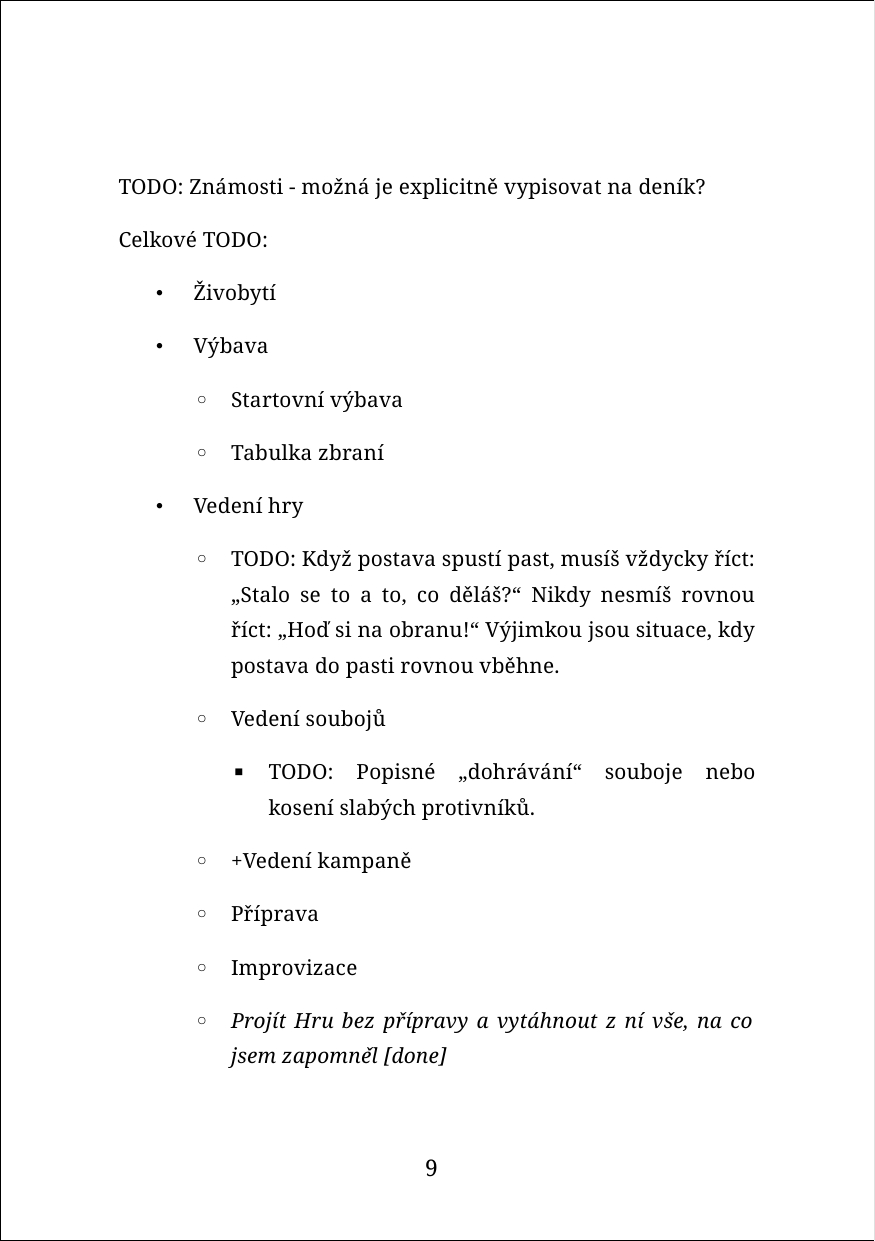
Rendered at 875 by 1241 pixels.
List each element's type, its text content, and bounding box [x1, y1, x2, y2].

list Výbava [156, 331, 756, 360]
list +Vedení kampaně [193, 846, 756, 874]
list Projít Hru bez přípravy a vytáhnout z ní vše, na co jsem zapomněl [done] [193, 1006, 756, 1070]
list TODO: Když postava spustí past, musíš vždycky říct: „Stalo se to a to, co děláš?“ Nikdy nesmíš rovnou říct: „Hoď si na obranu!“ Výjimkou jsou situace, kdy postava do pasti rovnou vběhne. [193, 544, 756, 679]
list Příprava [193, 899, 756, 928]
list Vedení hry [156, 491, 756, 519]
text TODO: Známosti - možná je explicitně vypisovat na deník? [118, 172, 756, 200]
list Improvizace [193, 953, 756, 981]
list Tabulka zbraní [193, 438, 756, 466]
list Živobytí [156, 278, 756, 307]
list Vedení soubojů [193, 704, 756, 733]
list Startovní výbava [193, 385, 756, 413]
list TODO: Popisné „dohrávání“ souboje nebo kosení slabých protivníků. [231, 757, 756, 821]
text Celkové TODO: [118, 225, 756, 253]
